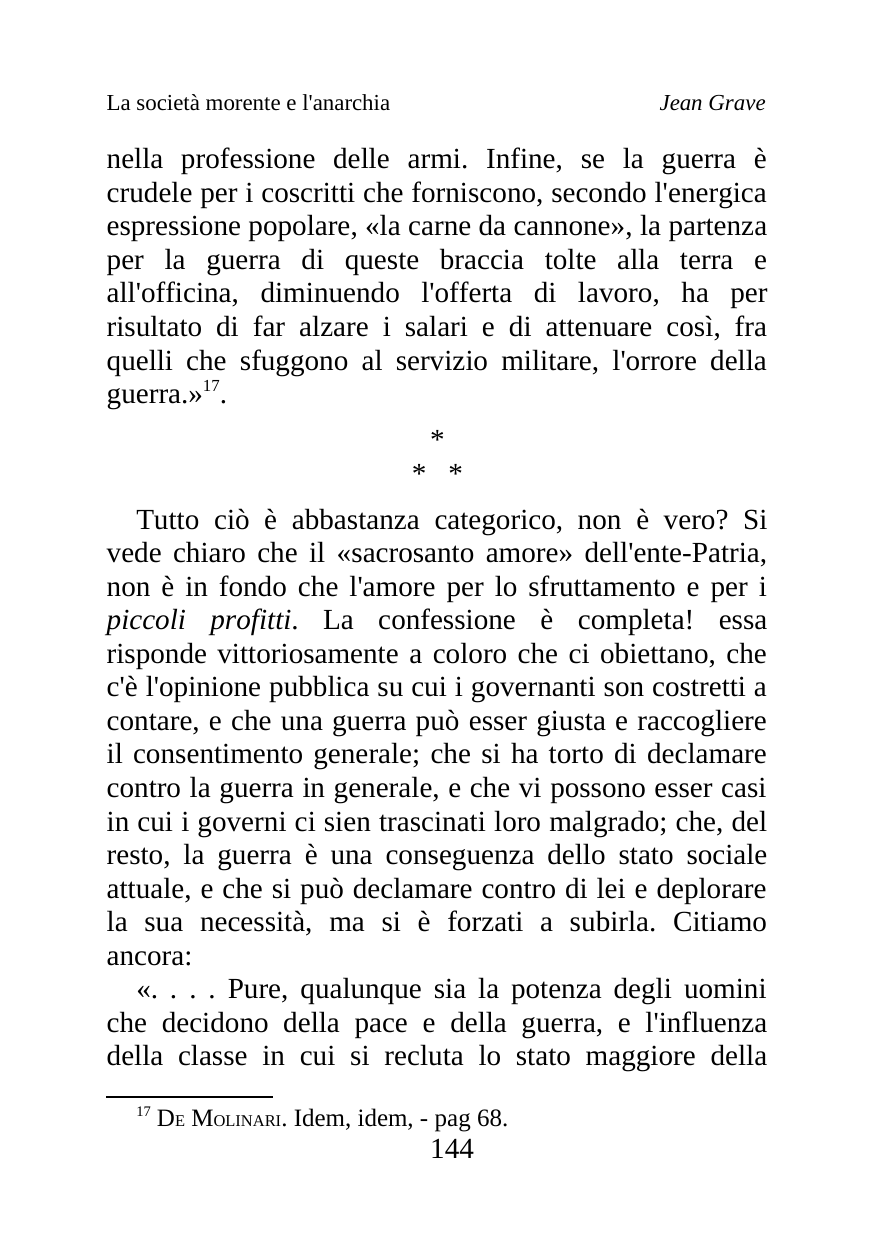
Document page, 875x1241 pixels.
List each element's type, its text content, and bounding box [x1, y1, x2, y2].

text Tutto ciò è abbastanza categorico, non è vero? Si vede chiaro che il «sacrosanto amore» dell'ente-Patria, non è in fondo che l'amore per lo sfruttamento e per i piccoli profitti. La confessione è completa! essa risponde vittoriosamente a coloro che ci obiettano, che c'è l'opinione pubblica su cui i governanti son costretti a contare, e che una guerra può esser giusta e raccogliere il consentimento generale; che si ha torto di declamare contro la guerra in generale, e che vi possono esser casi in cui i governi ci sien trascinati loro malgrado; che, del resto, la guerra è una conseguenza dello stato sociale attuale, e che si può declamare contro di lei e deplorare la sua necessità, ma si è forzati a subirla. Citiamo ancora: [106, 502, 768, 971]
text De Molinari. Idem, idem, - pag 68. [106, 1103, 768, 1132]
text «. . . . Pure, qualunque sia la potenza degli uomini che decidono della pace e della guerra, e l'influenza della classe in cui si recluta lo stato maggiore della [106, 971, 768, 1072]
text nella professione delle armi. Infine, se la guerra è crudele per i coscritti che forniscono, secondo l'energica espressione popolare, «la carne da cannone», la partenza per la guerra di queste braccia tolte alla terra e all'officina, diminuendo l'offerta di lavoro, ha per risultato di far alzare i salari e di attenuare così, fra quelli che sfuggono al servizio militare, l'orrore della guerra.». [106, 141, 768, 410]
text * * * [106, 422, 768, 489]
